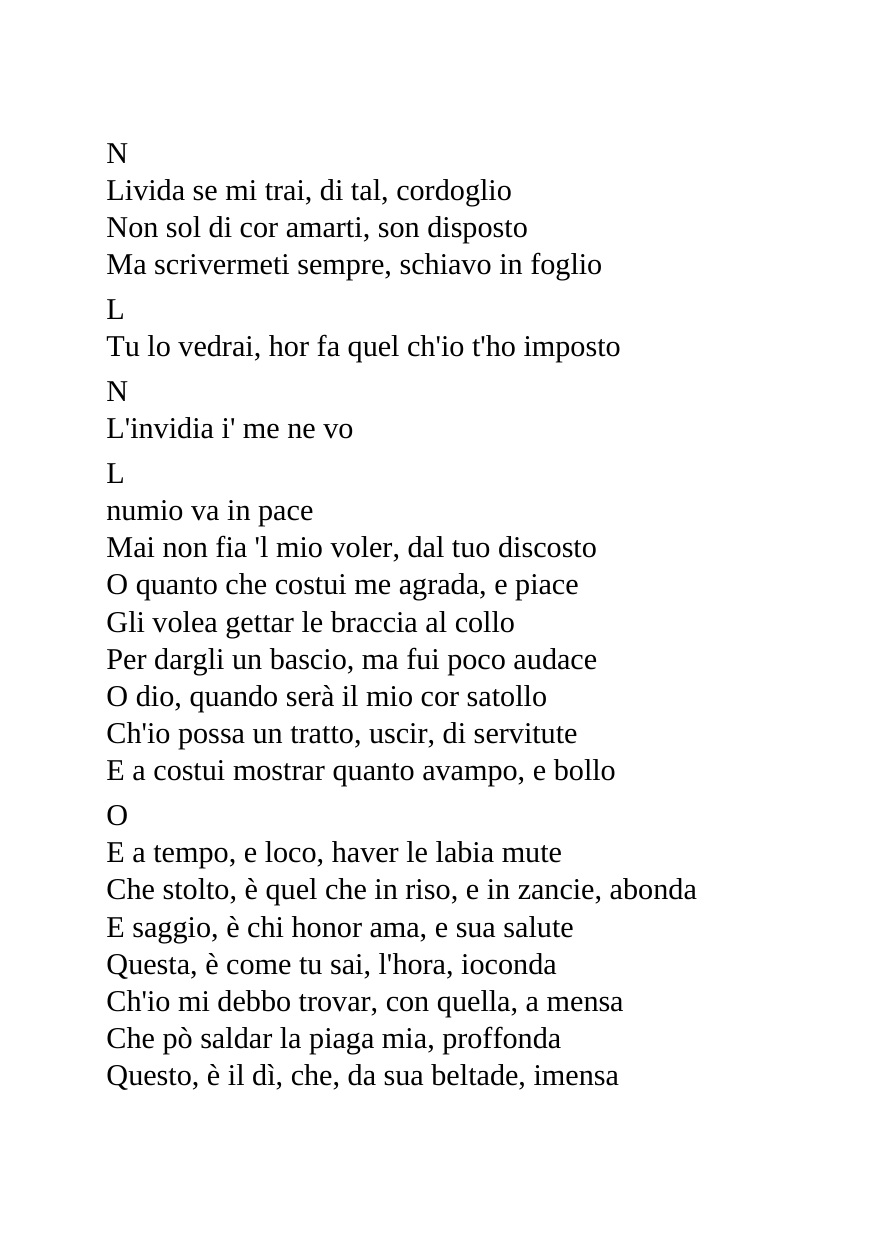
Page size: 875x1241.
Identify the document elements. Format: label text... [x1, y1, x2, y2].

text O dio, quando serà il mio cor satollo [106, 678, 768, 713]
text O [106, 797, 768, 832]
text L'invidia i' me ne vo [106, 410, 768, 445]
text E saggio, è chi honor ama, e sua salute [106, 909, 768, 943]
text Ch'io mi debbo trovar, con quella, a mensa [106, 983, 768, 1018]
text Mai non fia 'l mio voler, dal tuo discosto [106, 529, 768, 564]
text E a costui mostrar quanto avampo, e bollo [106, 752, 768, 787]
text Non sol di cor amarti, son disposto [106, 209, 768, 244]
text Gli volea gettar le braccia al collo [106, 604, 768, 638]
text Che stolto, è quel che in riso, e in zancie, abonda [106, 872, 768, 906]
text L [106, 291, 768, 326]
text Questa, è come tu sai, l'hora, ioconda [106, 946, 768, 981]
text O quanto che costui me agrada, e piace [106, 567, 768, 601]
text N [106, 373, 768, 408]
text Ma scrivermeti sempre, schiavo in foglio [106, 247, 768, 281]
text Livida se mi trai, di tal, cordoglio [106, 172, 768, 207]
text E a tempo, e loco, haver le labia mute [106, 834, 768, 869]
text Questo, è il dì, che, da sua beltade, imensa [106, 1057, 768, 1092]
text numio va in pace [106, 492, 768, 527]
text Ch'io possa un tratto, uscir, di servitute [106, 715, 768, 750]
text Tu lo vedrai, hor fa quel ch'io t'ho imposto [106, 328, 768, 363]
text Per dargli un bascio, ma fui poco audace [106, 641, 768, 676]
text L [106, 455, 768, 490]
text N [106, 135, 768, 170]
text Che pò saldar la piaga mia, proffonda [106, 1020, 768, 1055]
